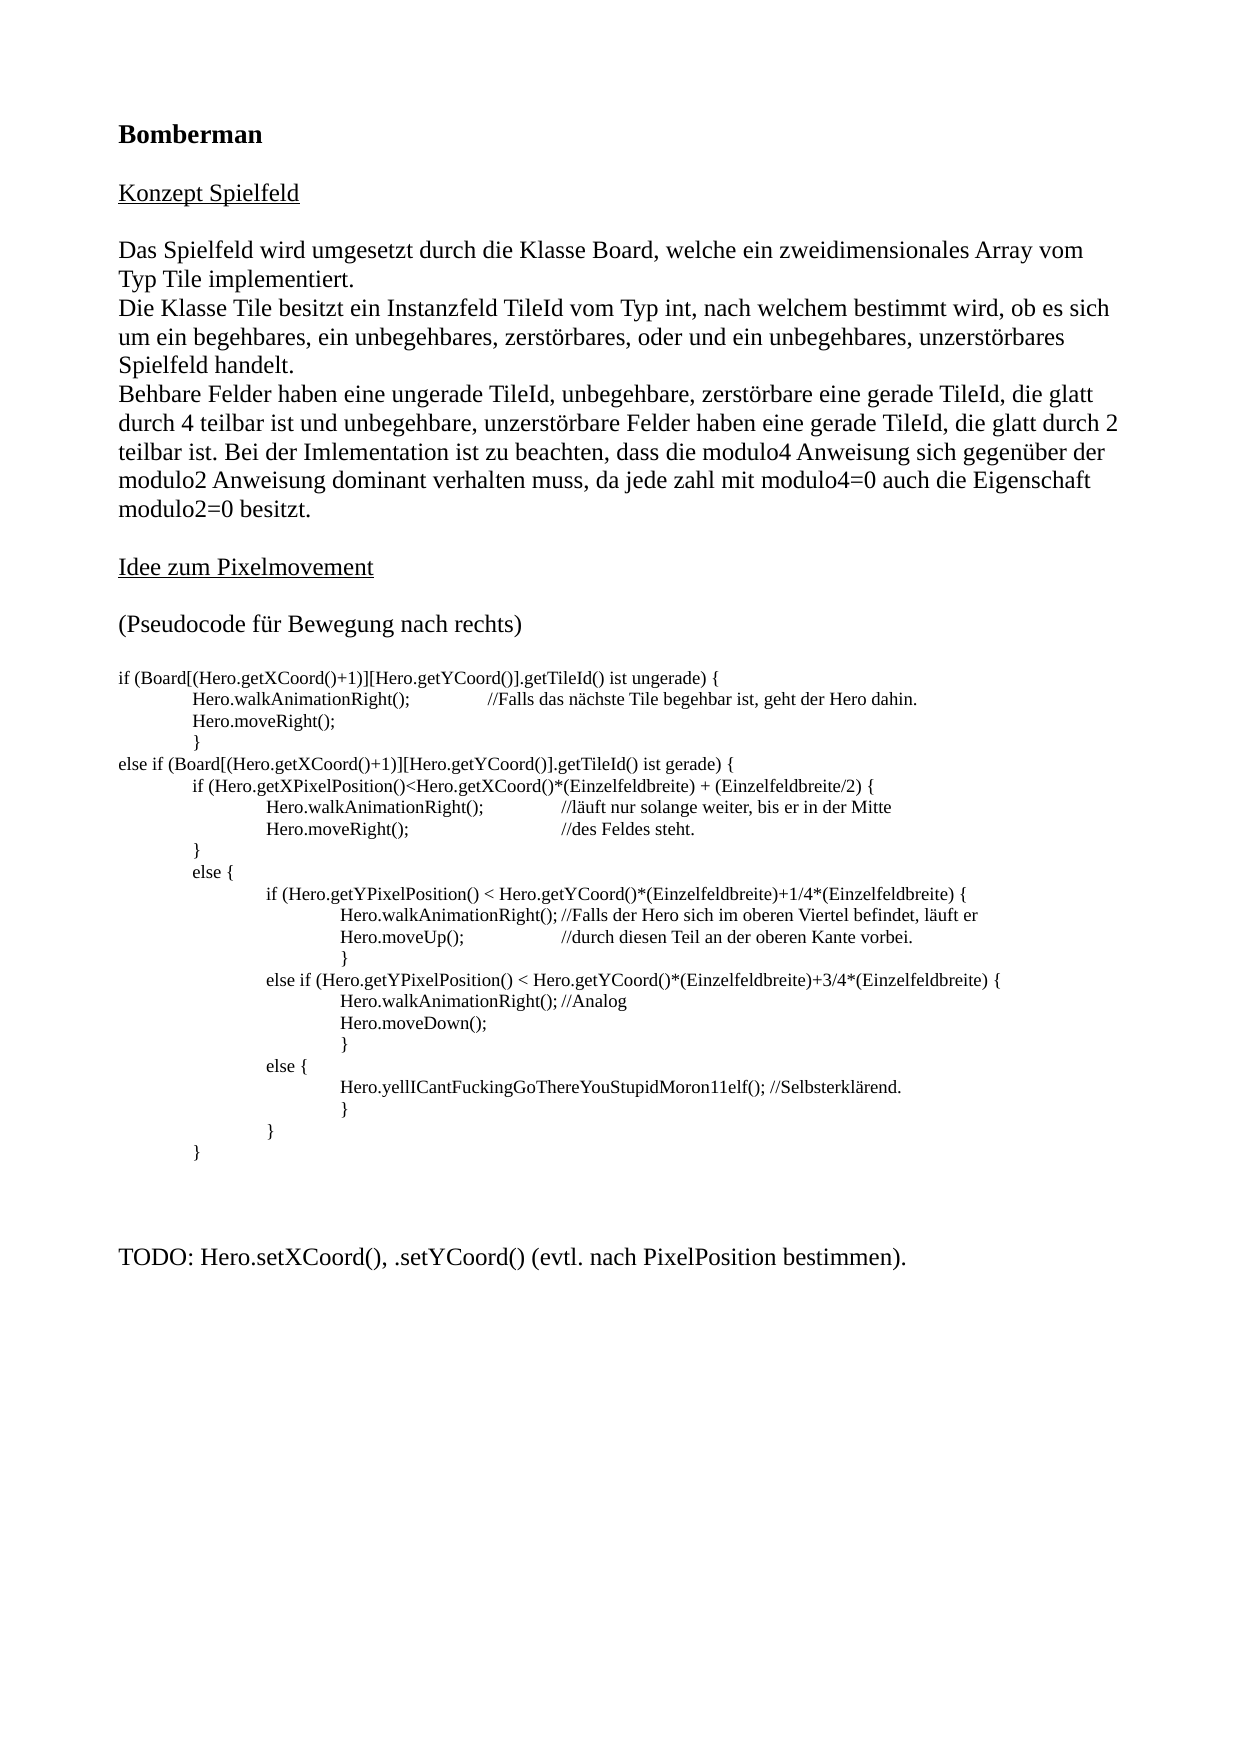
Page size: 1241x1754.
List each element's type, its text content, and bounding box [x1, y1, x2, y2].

text else { [118, 861, 1122, 882]
text else if (Board[(Hero.getXCoord()+1)][Hero.getYCoord()].getTileId() ist gerade) { [118, 753, 1122, 774]
text Hero.walkAnimationRight(); //Analog [118, 990, 1122, 1012]
text Das Spielfeld wird umgesetzt durch die Klasse Board, welche ein zweidimensionales Array vom Typ Tile implementiert. [118, 236, 1122, 293]
text } [118, 1119, 1122, 1141]
text } [118, 1033, 1122, 1055]
text (Pseudocode für Bewegung nach rechts) [118, 609, 1122, 638]
text Hero.moveRight(); [118, 710, 1122, 731]
text else if (Hero.getYPixelPosition() < Hero.getYCoord()*(Einzelfeldbreite)+3/4*(Einzelfeldbreite) { [118, 969, 1122, 990]
text else { [118, 1055, 1122, 1076]
text Hero.moveRight(); //des Feldes steht. [118, 818, 1122, 839]
text Hero.walkAnimationRight(); //Falls der Hero sich im oberen Viertel befindet, läuft er [118, 904, 1122, 926]
text Hero.yellICantFuckingGoThereYouStupidMoron11elf(); //Selbsterklärend. [118, 1076, 1122, 1098]
text Bomberman [118, 118, 1122, 149]
text Hero.moveDown(); [118, 1012, 1122, 1033]
text if (Hero.getXPixelPosition()<Hero.getXCoord()*(Einzelfeldbreite) + (Einzelfeldbreite/2) { [118, 774, 1122, 796]
text if (Hero.getYPixelPosition() < Hero.getYCoord()*(Einzelfeldbreite)+1/4*(Einzelfeldbreite) { [118, 882, 1122, 904]
text TODO: Hero.setXCoord(), .setYCoord() (evtl. nach PixelPosition bestimmen). [118, 1242, 1122, 1271]
text Hero.moveUp(); //durch diesen Teil an der oberen Kante vorbei. [118, 926, 1122, 947]
text } [118, 839, 1122, 861]
text } [118, 1141, 1122, 1163]
text Behbare Felder haben eine ungerade TileId, unbegehbare, zerstörbare eine gerade TileId, die glatt durch 4 teilbar ist und unbegehbare, unzerstörbare Felder haben eine gerade TileId, die glatt durch 2 teilbar ist. Bei der Imlementation ist zu beachten, dass die modulo4 Anweisung sich gegenüber der modulo2 Anweisung dominant verhalten muss, da jede zahl mit modulo4=0 auch die Eigenschaft modulo2=0 besitzt. [118, 379, 1122, 523]
text } [118, 731, 1122, 753]
text Die Klasse Tile besitzt ein Instanzfeld TileId vom Typ int, nach welchem bestimmt wird, ob es sich um ein begehbares, ein unbegehbares, zerstörbares, oder und ein unbegehbares, unzerstörbares Spielfeld handelt. [118, 293, 1122, 379]
text Hero.walkAnimationRight(); //Falls das nächste Tile begehbar ist, geht der Hero dahin. [118, 688, 1122, 710]
text Idee zum Pixelmovement [118, 552, 1122, 581]
text } [118, 947, 1122, 969]
text } [118, 1098, 1122, 1119]
text if (Board[(Hero.getXCoord()+1)][Hero.getYCoord()].getTileId() ist ungerade) { [118, 667, 1122, 688]
text Konzept Spielfeld [118, 178, 1122, 207]
text Hero.walkAnimationRight(); //läuft nur solange weiter, bis er in der Mitte [118, 796, 1122, 818]
